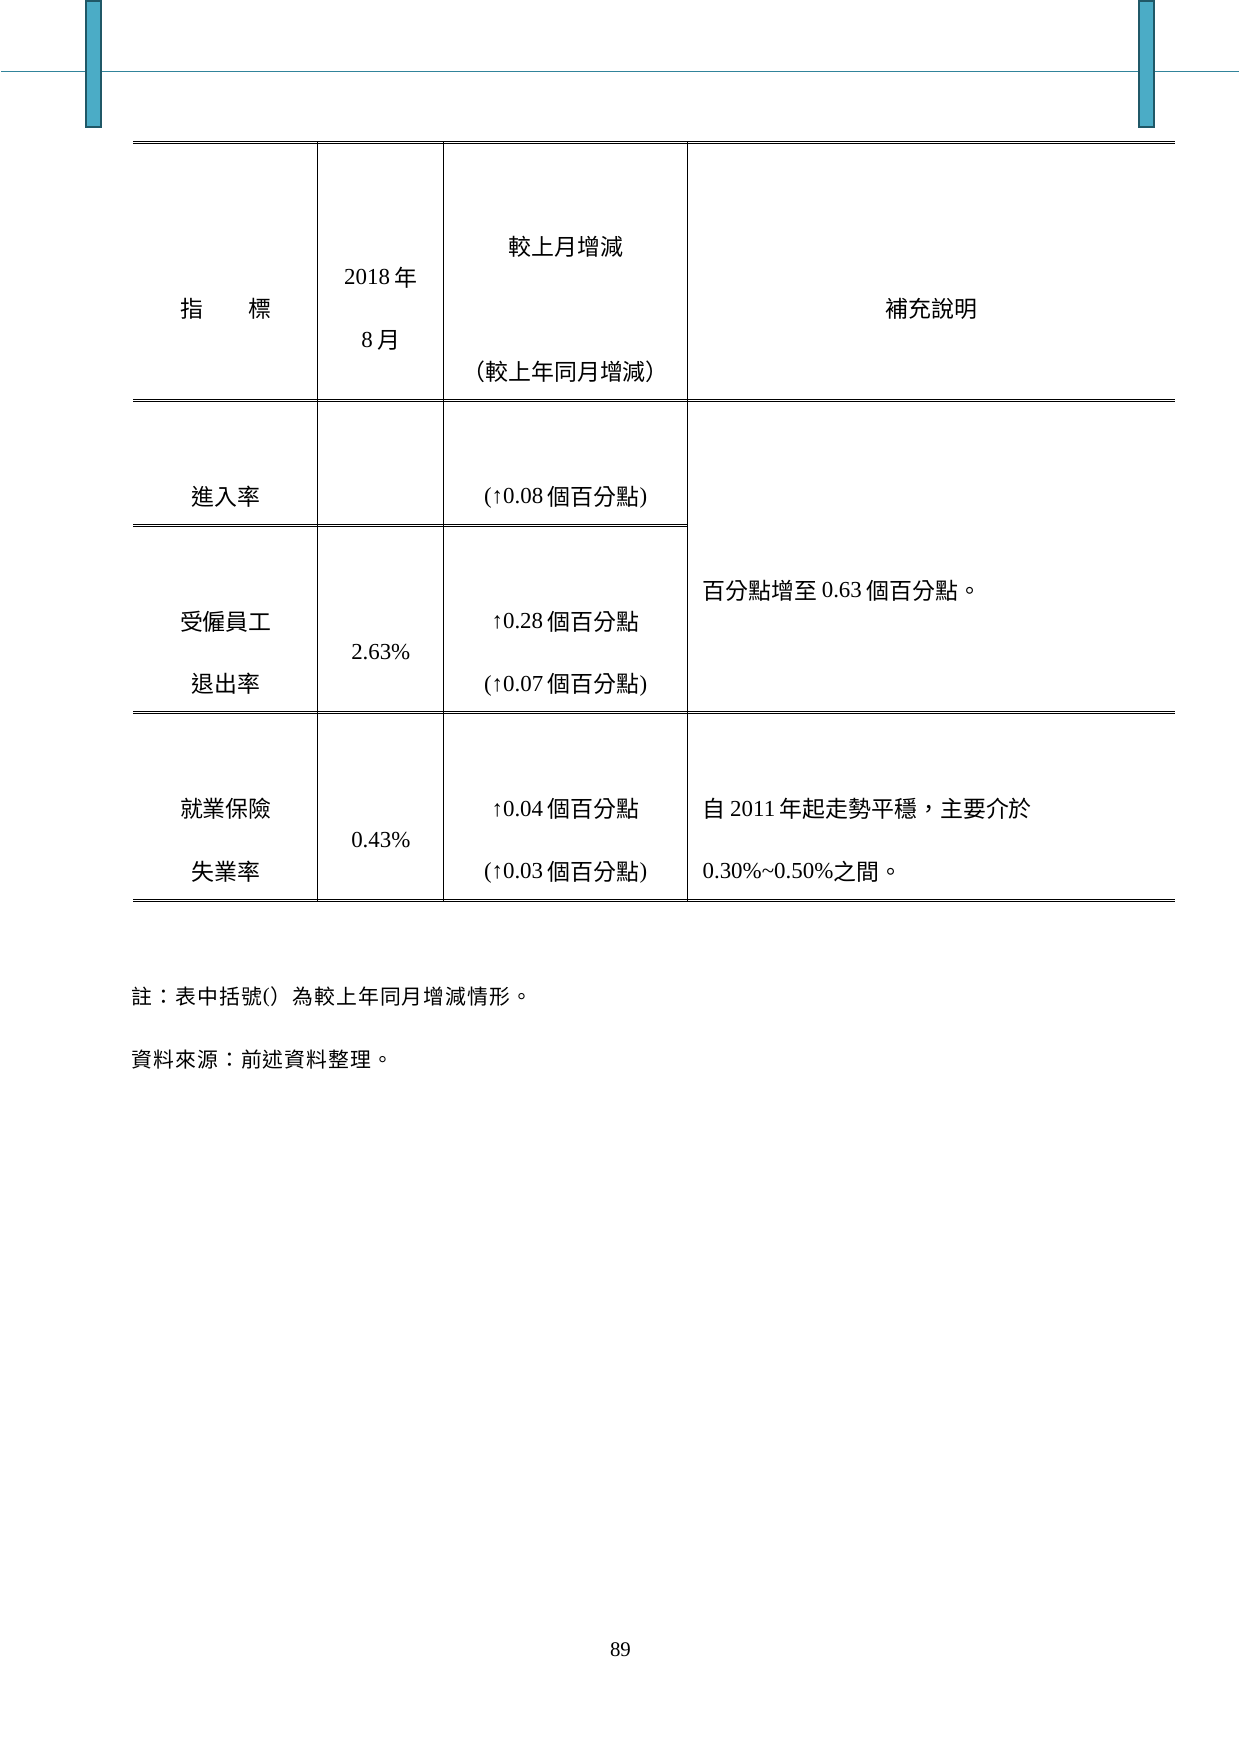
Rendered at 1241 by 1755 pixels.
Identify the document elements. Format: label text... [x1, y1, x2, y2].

table_cell 百分點增至0.63個百分點。 [688, 402, 1175, 711]
text 註：表中括號(）為較上年同月增減情形。 [131, 954, 1063, 1016]
text 資料來源：前述資料整理。 [131, 1016, 1063, 1079]
table_cell [318, 402, 443, 524]
table_cell 2.63% [318, 527, 443, 711]
table_cell (↑0.08個百分點) [444, 402, 687, 524]
table_cell ↑0.04個百分點 (↑0.03個百分點) [444, 714, 687, 899]
table_header 較上月增減 （較上年同月增減） [444, 144, 687, 399]
table_cell 就業保險 失業率 [133, 714, 317, 899]
table_cell 0.43% [318, 714, 443, 899]
table_header 補充說明 [688, 144, 1175, 399]
table_cell 自2011年起走勢平穩，主要介於0.30%~0.50%之間。 [688, 714, 1175, 899]
table_cell 受僱員工 退出率 [133, 527, 317, 711]
table_header 指 標 [133, 144, 317, 399]
table_header 2018年 8月 [318, 144, 443, 399]
table_cell 進入率 [133, 402, 317, 524]
table_cell ↑0.28個百分點 (↑0.07個百分點) [444, 527, 687, 711]
